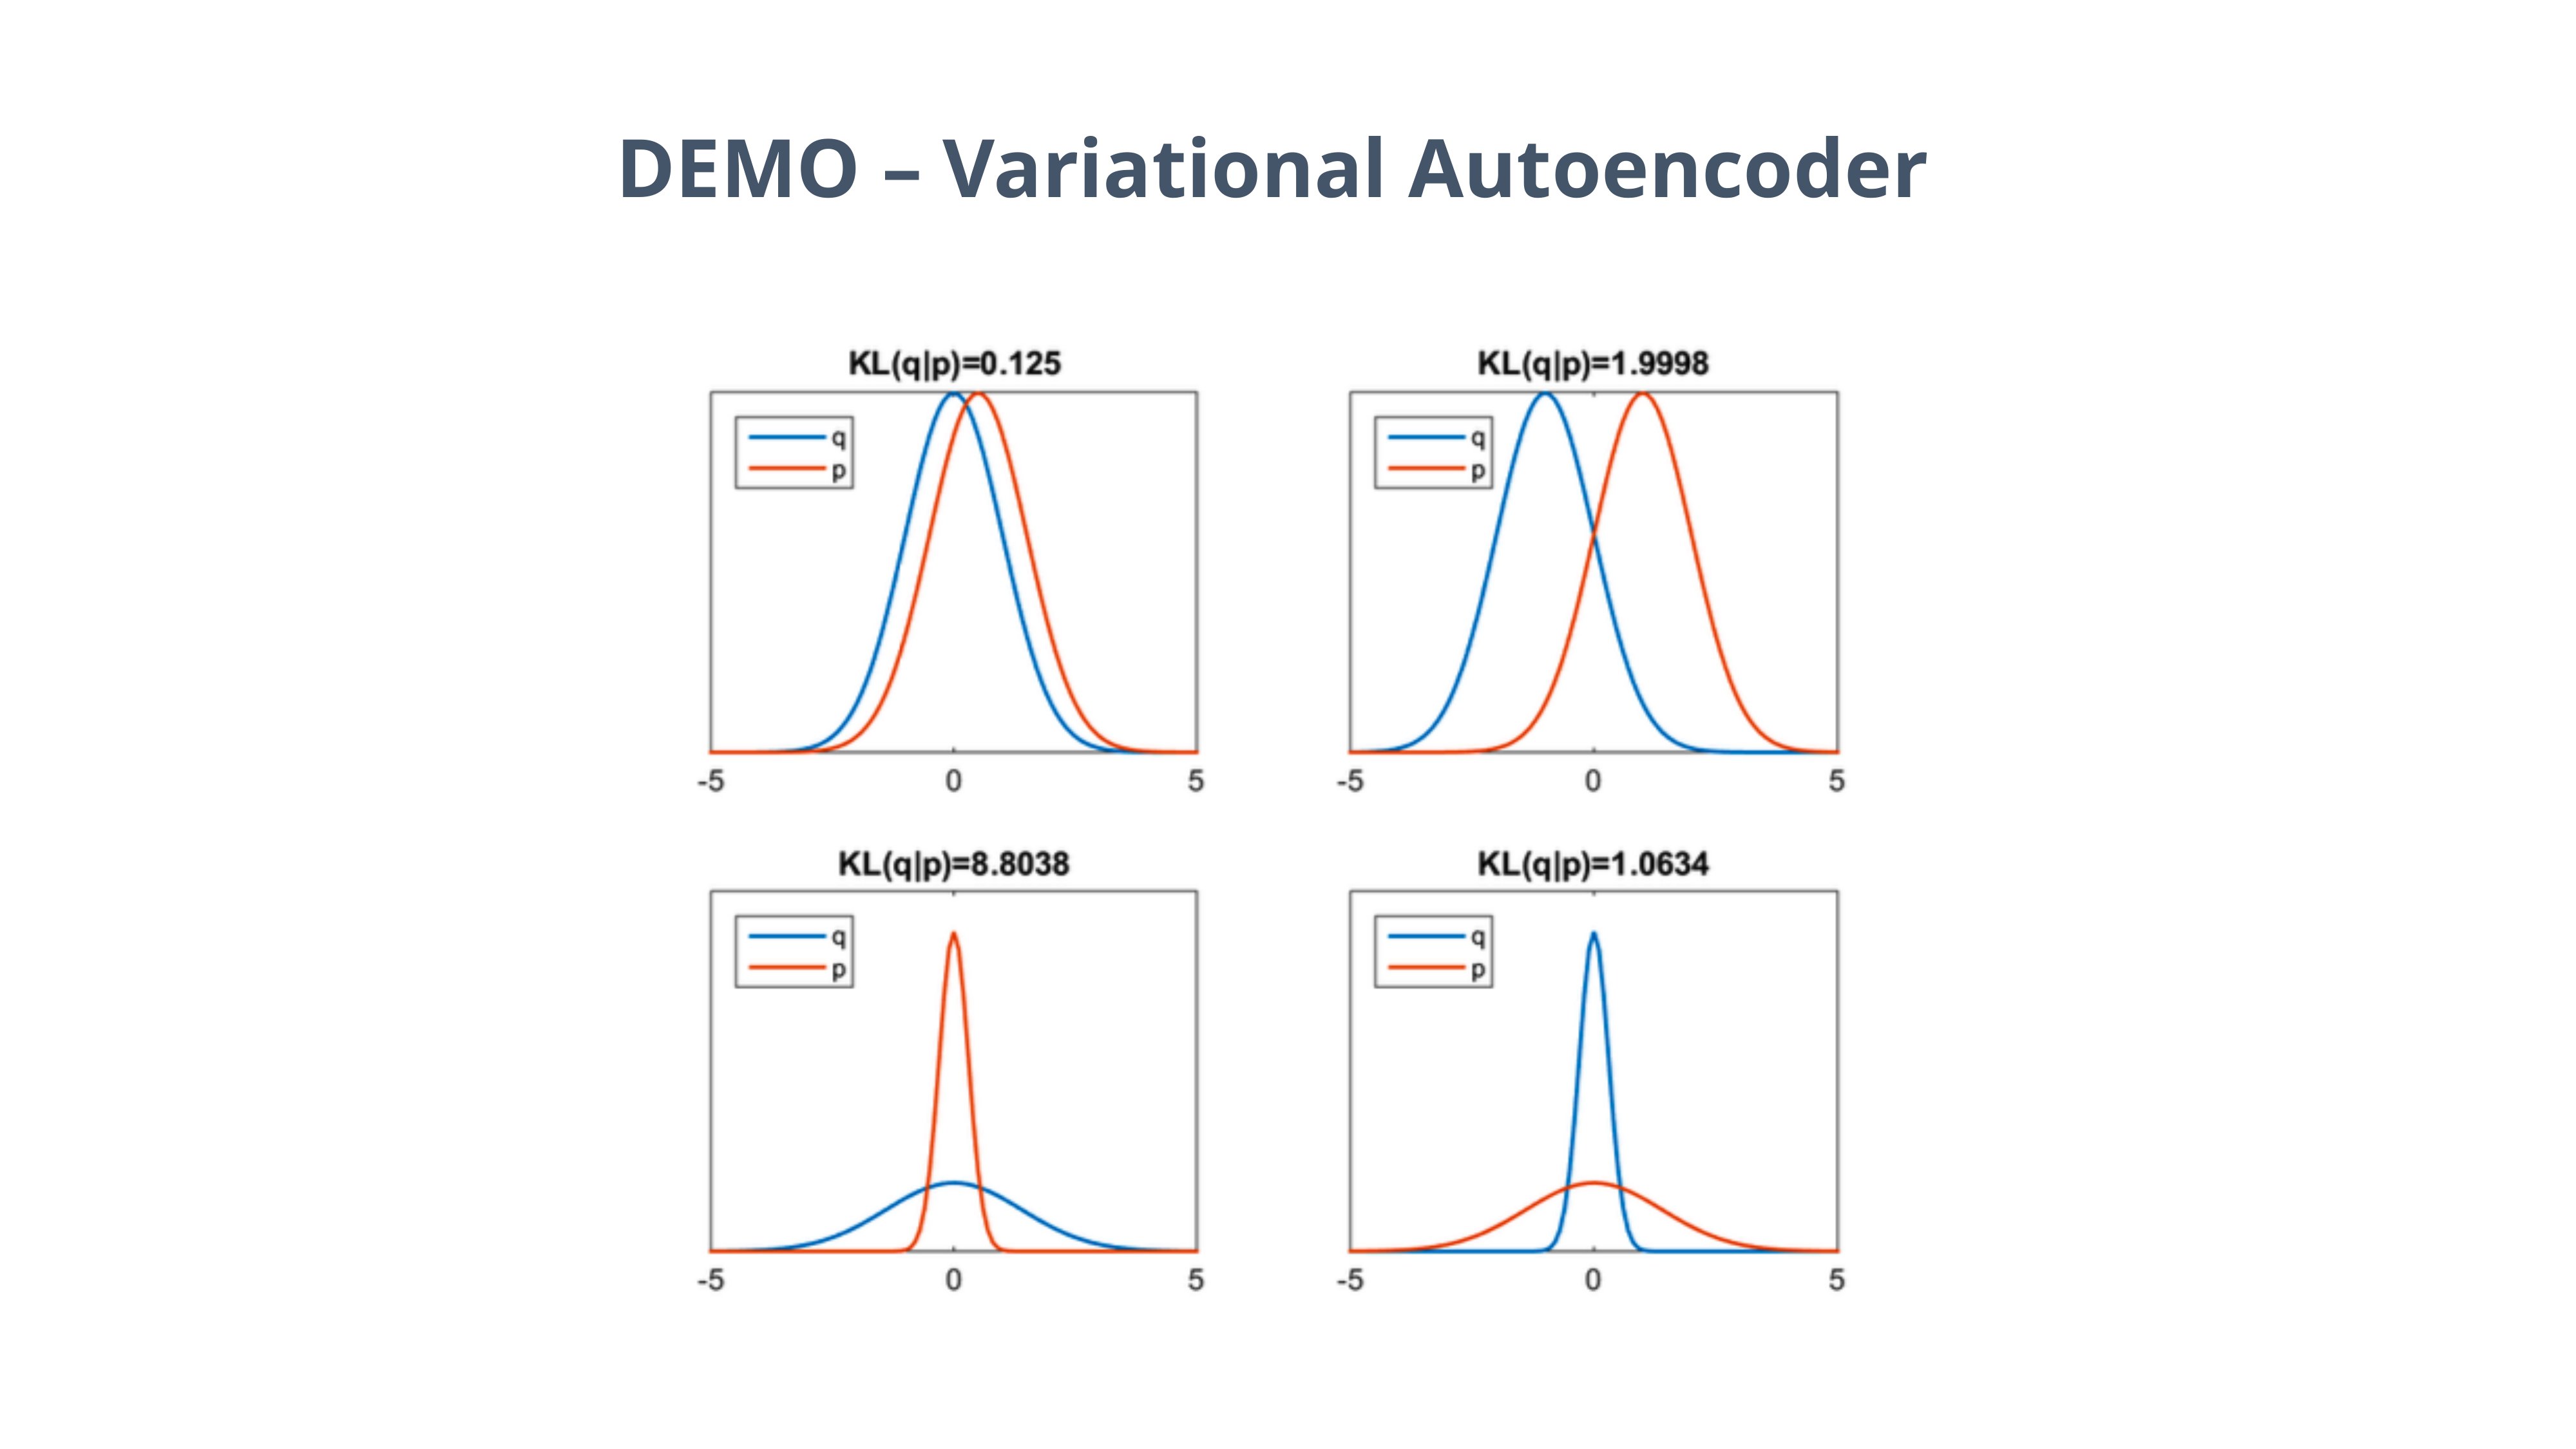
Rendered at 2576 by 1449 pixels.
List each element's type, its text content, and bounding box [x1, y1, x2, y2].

text_box DEMO – Variational Autoencoder [606, 112, 1940, 219]
picture [669, 329, 1878, 1315]
